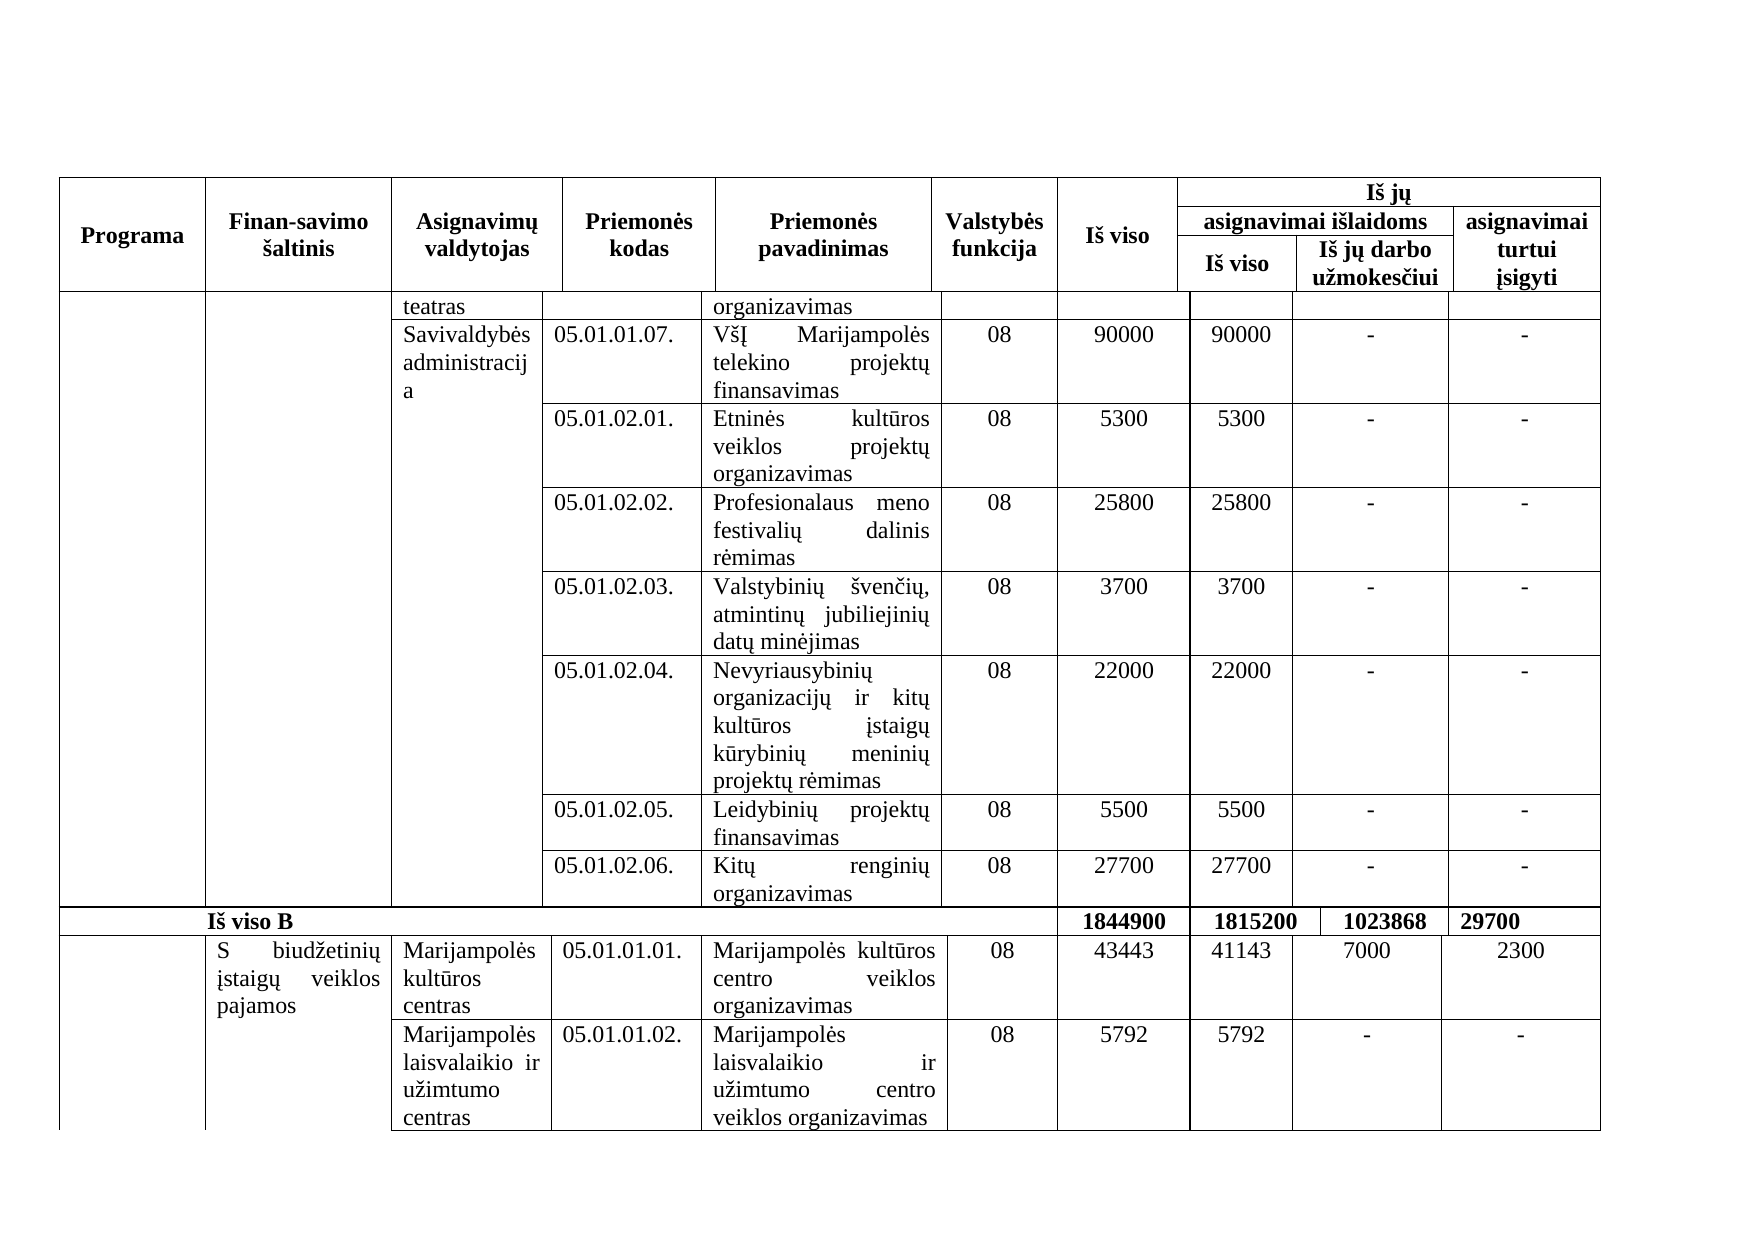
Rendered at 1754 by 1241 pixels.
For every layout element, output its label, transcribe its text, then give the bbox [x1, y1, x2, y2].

table_cell 08 [942, 656, 1057, 794]
table_cell Kitų renginių organizavimas [702, 851, 941, 906]
table_cell [206, 794, 391, 850]
table_cell - [1293, 572, 1448, 655]
table_cell [60, 1019, 205, 1130]
table_cell 08 [942, 572, 1057, 655]
table_header Priemonės kodas [563, 178, 715, 291]
table_cell [206, 487, 391, 571]
table_cell 08 [942, 795, 1057, 850]
table_cell - [1449, 656, 1600, 794]
table_cell [543, 292, 701, 319]
table_cell 5500 [1191, 795, 1292, 850]
table_cell 05.01.02.02. [543, 488, 701, 571]
table_cell [60, 850, 205, 906]
table_cell 08 [948, 1020, 1057, 1130]
table_cell 05.01.02.01. [543, 404, 701, 487]
table_cell Iš viso B [60, 908, 1057, 935]
table_cell 1844900 [1058, 908, 1189, 935]
table_cell [60, 292, 205, 319]
table_cell Valstybinių švenčių, atmintinų jubiliejinių datų minėjimas [702, 572, 941, 655]
table_cell 08 [948, 936, 1057, 1019]
table_cell Leidybinių projektų finansavimas [702, 795, 941, 850]
table_cell [60, 794, 205, 850]
table_cell - [1449, 851, 1600, 906]
table_cell [60, 403, 205, 487]
table_cell [206, 571, 391, 655]
table_cell - [1449, 795, 1600, 850]
table_cell [206, 850, 391, 906]
table_cell S biudžetinių įstaigų veiklos pajamos [206, 936, 391, 1130]
table_cell 41143 [1191, 936, 1292, 1019]
table_cell [392, 794, 542, 850]
table_cell [60, 319, 205, 403]
table_cell - [1293, 656, 1448, 794]
table_cell Iš viso [1178, 236, 1296, 291]
table_cell Profesionalaus meno festivalių dalinis rėmimas [702, 488, 941, 571]
table_cell 90000 [1058, 320, 1189, 403]
table_cell 05.01.01.07. [543, 320, 701, 403]
table_cell [392, 850, 542, 906]
table_header Asignavimų valdytojas [392, 178, 562, 291]
table_cell 05.01.02.06. [543, 851, 701, 906]
table_cell VšĮ Marijampolės telekino projektų finansavimas [702, 320, 941, 403]
table_cell [60, 655, 205, 794]
table_cell [206, 655, 391, 794]
table_cell 1815200 [1191, 908, 1320, 935]
table_cell Etninės kultūros veiklos projektų organizavimas [702, 404, 941, 487]
table_cell - [1442, 1020, 1600, 1130]
table_cell 1023868 [1321, 908, 1448, 935]
table_cell 3700 [1058, 572, 1189, 655]
table_cell Savivaldybės administracija [392, 320, 542, 403]
table_cell [1058, 292, 1189, 319]
table_cell - [1449, 320, 1600, 403]
table_cell [60, 487, 205, 571]
table_cell 90000 [1191, 320, 1292, 403]
table_cell - [1293, 404, 1448, 487]
table_cell 2300 [1442, 936, 1600, 1019]
table_cell organizavimas [702, 292, 941, 319]
table_cell Nevyriausybinių organizacijų ir kitų kultūros įstaigų kūrybinių meninių projektų rėmimas [702, 656, 941, 794]
table_cell [206, 319, 391, 403]
table_cell [60, 936, 205, 1019]
table_header Iš viso [1058, 178, 1177, 291]
table_cell [392, 655, 542, 794]
table_cell 22000 [1058, 656, 1189, 794]
table_cell 25800 [1058, 488, 1189, 571]
table_cell teatras [392, 292, 542, 319]
table_cell 05.01.01.01. [552, 936, 701, 1019]
table_cell - [1293, 851, 1448, 906]
table_cell [60, 571, 205, 655]
table_cell 05.01.01.02. [552, 1020, 701, 1130]
table_cell 43443 [1058, 936, 1189, 1019]
table_cell Marijampolės laisvalaikio ir užimtumo centro veiklos organizavimas [702, 1020, 947, 1130]
table_cell 05.01.02.03. [543, 572, 701, 655]
table_cell 25800 [1191, 488, 1292, 571]
table_cell - [1293, 320, 1448, 403]
table_cell 5500 [1058, 795, 1189, 850]
table_cell asignavimai išlaidoms [1178, 207, 1453, 234]
table_cell 05.01.02.04. [543, 656, 701, 794]
table_cell 27700 [1058, 851, 1189, 906]
table_cell 08 [942, 488, 1057, 571]
table_cell 29700 [1449, 908, 1600, 935]
table_cell 22000 [1191, 656, 1292, 794]
table_cell 3700 [1191, 572, 1292, 655]
table_header Programa [60, 178, 205, 291]
table_cell - [1449, 572, 1600, 655]
table_cell Iš jų darbo užmokesčiui [1297, 236, 1453, 291]
table_cell 5300 [1058, 404, 1189, 487]
table_cell 5792 [1058, 1020, 1189, 1130]
table_header Finan-savimo šaltinis [206, 178, 391, 291]
table_cell 05.01.02.05. [543, 795, 701, 850]
table_cell Marijampolės kultūros centras [392, 936, 551, 1019]
table_header Valstybės funkcija [932, 178, 1057, 291]
table_cell 5300 [1191, 404, 1292, 487]
table_cell 08 [942, 851, 1057, 906]
table_cell asignavimai turtui įsigyti [1454, 207, 1600, 291]
table_cell 27700 [1191, 851, 1292, 906]
table_cell - [1449, 488, 1600, 571]
table_cell [392, 487, 542, 571]
table_cell 7000 [1293, 936, 1441, 1019]
table_cell Marijampolės kultūros centro veiklos organizavimas [702, 936, 947, 1019]
table_cell 5792 [1191, 1020, 1292, 1130]
table_cell [206, 403, 391, 487]
table_header Priemonės pavadinimas [716, 178, 931, 291]
table_cell - [1293, 488, 1448, 571]
table_cell - [1293, 795, 1448, 850]
table_cell - [1449, 404, 1600, 487]
table_cell [392, 571, 542, 655]
table_cell Marijampolės laisvalaikio ir užimtumo centras [392, 1020, 551, 1130]
table_cell [942, 292, 1057, 319]
table_cell 08 [942, 320, 1057, 403]
table_cell 08 [942, 404, 1057, 487]
table_cell [1191, 292, 1292, 319]
table_cell [1449, 292, 1600, 319]
table_cell - [1293, 1020, 1441, 1130]
table_header Iš jų [1178, 178, 1600, 206]
table_cell [206, 292, 391, 319]
table_cell [392, 403, 542, 487]
table_cell [1293, 292, 1448, 319]
